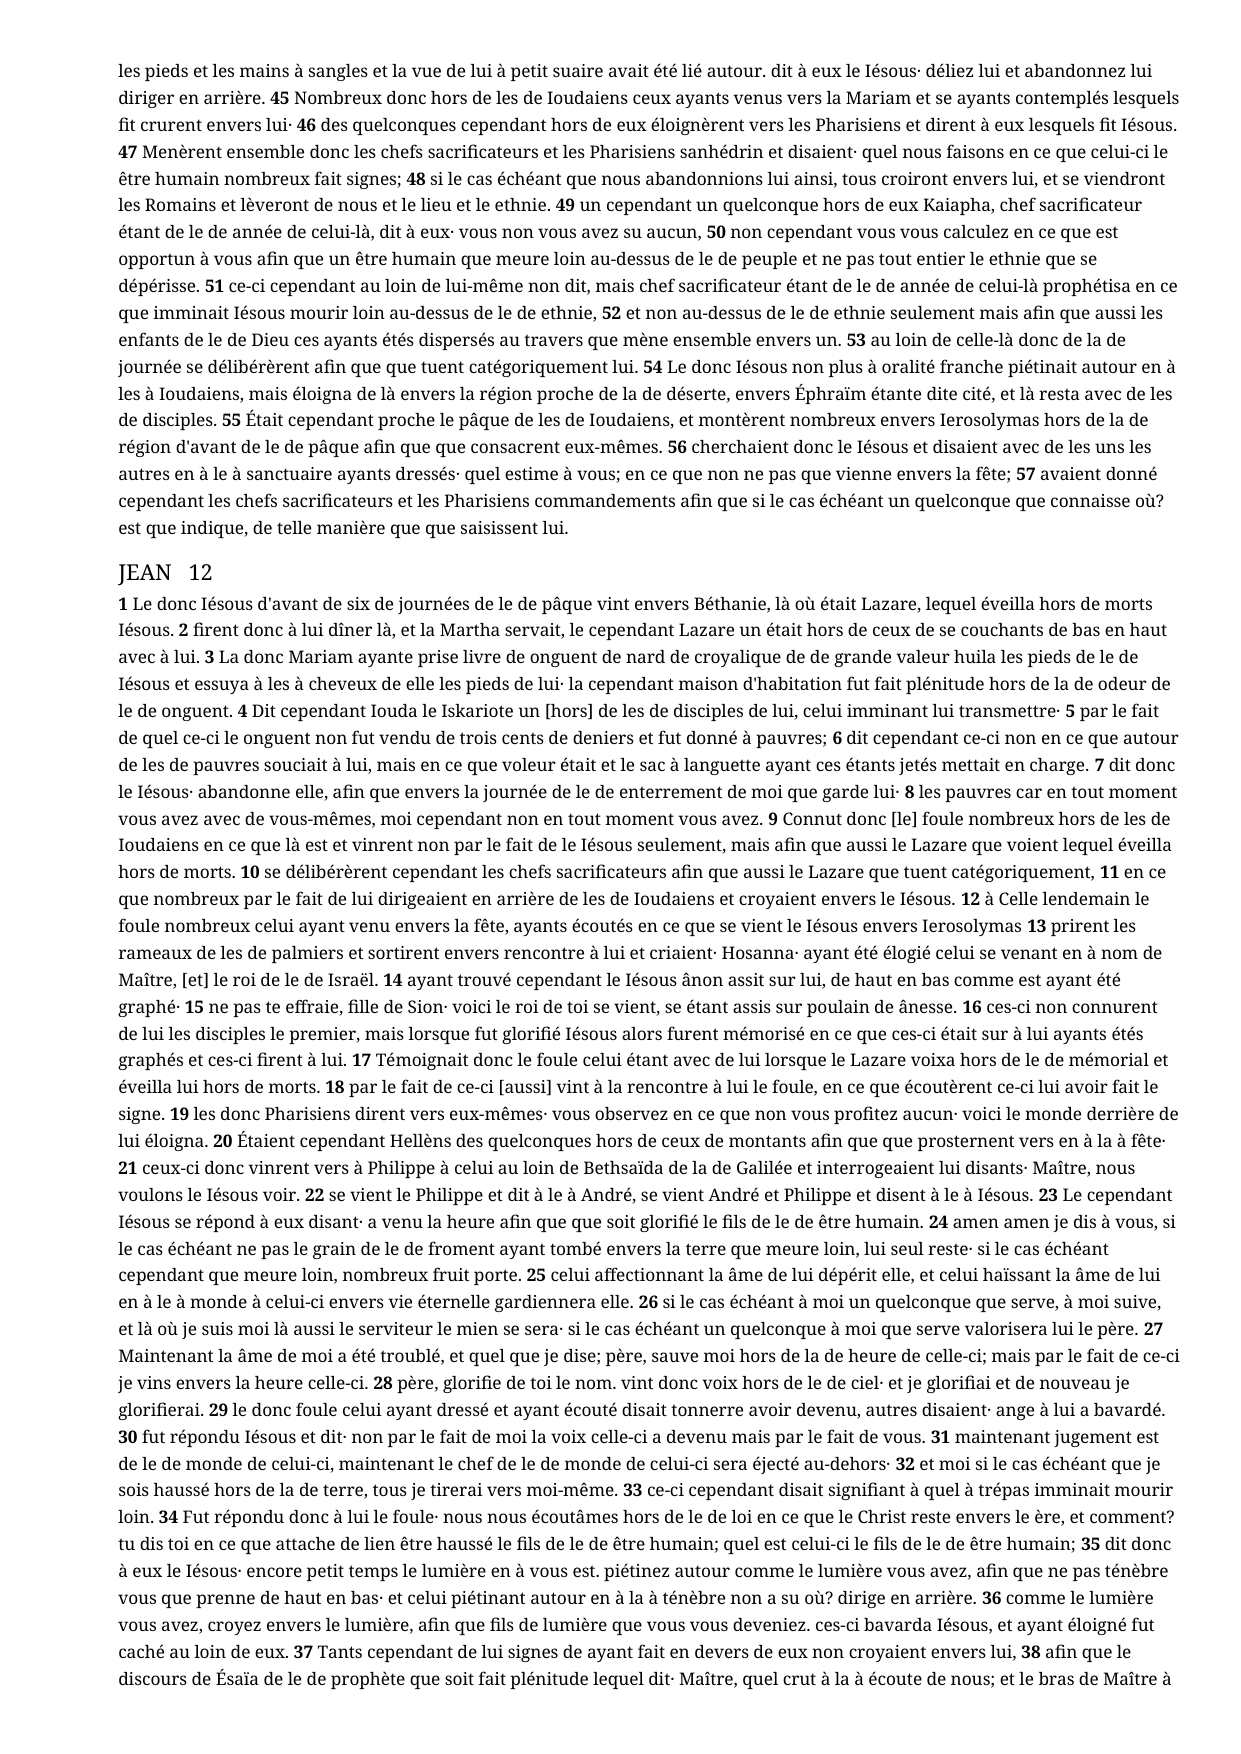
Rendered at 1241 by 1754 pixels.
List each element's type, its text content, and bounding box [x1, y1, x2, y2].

text 1 Le donc Iésous d'avant de six de journées de le de pâque vint envers Béthanie, là où était Lazare, lequel éveilla hors de morts Iésous. 2 firent donc à lui dîner là, et la Martha servait, le cependant Lazare un était hors de ceux de se couchants de bas en haut avec à lui. 3 La donc Mariam ayante prise livre de onguent de nard de croyalique de de grande valeur huila les pieds de le de Iésous et essuya à les à cheveux de elle les pieds de lui· la cependant maison d'habitation fut fait plénitude hors de la de odeur de le de onguent. 4 Dit cependant Iouda le Iskariote un [hors] de les de disciples de lui, celui imminant lui transmettre· 5 par le fait de quel ce-ci le onguent non fut vendu de trois cents de deniers et fut donné à pauvres; 6 dit cependant ce-ci non en ce que autour de les de pauvres souciait à lui, mais en ce que voleur était et le sac à languette ayant ces étants jetés mettait en charge. 7 dit donc le Iésous· abandonne elle, afin que envers la journée de le de enterrement de moi que garde lui· 8 les pauvres car en tout moment vous avez avec de vous-mêmes, moi cependant non en tout moment vous avez. 9 Connut donc [le] foule nombreux hors de les de Ioudaiens en ce que là est et vinrent non par le fait de le Iésous seulement, mais afin que aussi le Lazare que voient lequel éveilla hors de morts. 10 se délibérèrent cependant les chefs sacrificateurs afin que aussi le Lazare que tuent catégoriquement, 11 en ce que nombreux par le fait de lui dirigeaient en arrière de les de Ioudaiens et croyaient envers le Iésous. 12 à Celle lendemain le foule nombreux celui ayant venu envers la fête, ayants écoutés en ce que se vient le Iésous envers Ierosolymas 13 prirent les rameaux de les de palmiers et sortirent envers rencontre à lui et criaient· Hosanna· ayant été élogié celui se venant en à nom de Maître, [et] le roi de le de Israël. 14 ayant trouvé cependant le Iésous ânon assit sur lui, de haut en bas comme est ayant été graphé· 15 ne pas te effraie, fille de Sion· voici le roi de toi se vient, se étant assis sur poulain de ânesse. 16 ces-ci non connurent de lui les disciples le premier, mais lorsque fut glorifié Iésous alors furent mémorisé en ce que ces-ci était sur à lui ayants étés graphés et ces-ci firent à lui. 17 Témoignait donc le foule celui étant avec de lui lorsque le Lazare voixa hors de le de mémorial et éveilla lui hors de morts. 18 par le fait de ce-ci [aussi] vint à la rencontre à lui le foule, en ce que écoutèrent ce-ci lui avoir fait le signe. 19 les donc Pharisiens dirent vers eux-mêmes· vous observez en ce que non vous profitez aucun· voici le monde derrière de lui éloigna. 20 Étaient cependant Hellèns des quelconques hors de ceux de montants afin que que prosternent vers en à la à fête· 21 ceux-ci donc vinrent vers à Philippe à celui au loin de Bethsaïda de la de Galilée et interrogeaient lui disants· Maître, nous voulons le Iésous voir. 22 se vient le Philippe et dit à le à André, se vient André et Philippe et disent à le à Iésous. 23 Le cependant Iésous se répond à eux disant· a venu la heure afin que que soit glorifié le fils de le de être humain. 24 amen amen je dis à vous, si le cas échéant ne pas le grain de le de froment ayant tombé envers la terre que meure loin, lui seul reste· si le cas échéant cependant que meure loin, nombreux fruit porte. 25 celui affectionnant la âme de lui dépérit elle, et celui haïssant la âme de lui en à le à monde à celui-ci envers vie éternelle gardiennera elle. 26 si le cas échéant à moi un quelconque que serve, à moi suive, et là où je suis moi là aussi le serviteur le mien se sera· si le cas échéant un quelconque à moi que serve valorisera lui le père. 27 Maintenant la âme de moi a été troublé, et quel que je dise; père, sauve moi hors de la de heure de celle-ci; mais par le fait de ce-ci je vins envers la heure celle-ci. 28 père, glorifie de toi le nom. vint donc voix hors de le de ciel· et je glorifiai et de nouveau je glorifierai. 29 le donc foule celui ayant dressé et ayant écouté disait tonnerre avoir devenu, autres disaient· ange à lui a bavardé. 30 fut répondu Iésous et dit· non par le fait de moi la voix celle-ci a devenu mais par le fait de vous. 31 maintenant jugement est de le de monde de celui-ci, maintenant le chef de le de monde de celui-ci sera éjecté au-dehors· 32 et moi si le cas échéant que je sois haussé hors de la de terre, tous je tirerai vers moi-même. 33 ce-ci cependant disait signifiant à quel à trépas imminait mourir loin. 34 Fut répondu donc à lui le foule· nous nous écoutâmes hors de le de loi en ce que le Christ reste envers le ère, et comment? tu dis toi en ce que attache de lien être haussé le fils de le de être humain; quel est celui-ci le fils de le de être humain; 35 dit donc à eux le Iésous· encore petit temps le lumière en à vous est. piétinez autour comme le lumière vous avez, afin que ne pas ténèbre vous que prenne de haut en bas· et celui piétinant autour en à la à ténèbre non a su où? dirige en arrière. 36 comme le lumière vous avez, croyez envers le lumière, afin que fils de lumière que vous vous deveniez. ces-ci bavarda Iésous, et ayant éloigné fut caché au loin de eux. 37 Tants cependant de lui signes de ayant fait en devers de eux non croyaient envers lui, 38 afin que le discours de Ésaïa de le de prophète que soit fait plénitude lequel dit· Maître, quel crut à la à écoute de nous; et le bras de Maître à [118, 592, 1181, 1690]
text les pieds et les mains à sangles et la vue de lui à petit suaire avait été lié autour. dit à eux le Iésous· déliez lui et abandonnez lui diriger en arrière. 45 Nombreux donc hors de les de Ioudaiens ceux ayants venus vers la Mariam et se ayants contemplés lesquels fit crurent envers lui· 46 des quelconques cependant hors de eux éloignèrent vers les Pharisiens et dirent à eux lesquels fit Iésous. 47 Menèrent ensemble donc les chefs sacrificateurs et les Pharisiens sanhédrin et disaient· quel nous faisons en ce que celui-ci le être humain nombreux fait signes; 48 si le cas échéant que nous abandonnions lui ainsi, tous croiront envers lui, et se viendront les Romains et lèveront de nous et le lieu et le ethnie. 49 un cependant un quelconque hors de eux Kaiapha, chef sacrificateur étant de le de année de celui-là, dit à eux· vous non vous avez su aucun, 50 non cependant vous vous calculez en ce que est opportun à vous afin que un être humain que meure loin au-dessus de le de peuple et ne pas tout entier le ethnie que se dépérisse. 51 ce-ci cependant au loin de lui-même non dit, mais chef sacrificateur étant de le de année de celui-là prophétisa en ce que imminait Iésous mourir loin au-dessus de le de ethnie, 52 et non au-dessus de le de ethnie seulement mais afin que aussi les enfants de le de Dieu ces ayants étés dispersés au travers que mène ensemble envers un. 53 au loin de celle-là donc de la de journée se délibérèrent afin que que tuent catégoriquement lui. 54 Le donc Iésous non plus à oralité franche piétinait autour en à les à Ioudaiens, mais éloigna de là envers la région proche de la de déserte, envers Éphraïm étante dite cité, et là resta avec de les de disciples. 55 Était cependant proche le pâque de les de Ioudaiens, et montèrent nombreux envers Ierosolymas hors de la de région d'avant de le de pâque afin que que consacrent eux-mêmes. 56 cherchaient donc le Iésous et disaient avec de les uns les autres en à le à sanctuaire ayants dressés· quel estime à vous; en ce que non ne pas que vienne envers la fête; 57 avaient donné cependant les chefs sacrificateurs et les Pharisiens commandements afin que si le cas échéant un quelconque que connaisse où? est que indique, de telle manière que que saisissent lui. [118, 59, 1181, 539]
text JEAN 12 [118, 557, 1181, 587]
